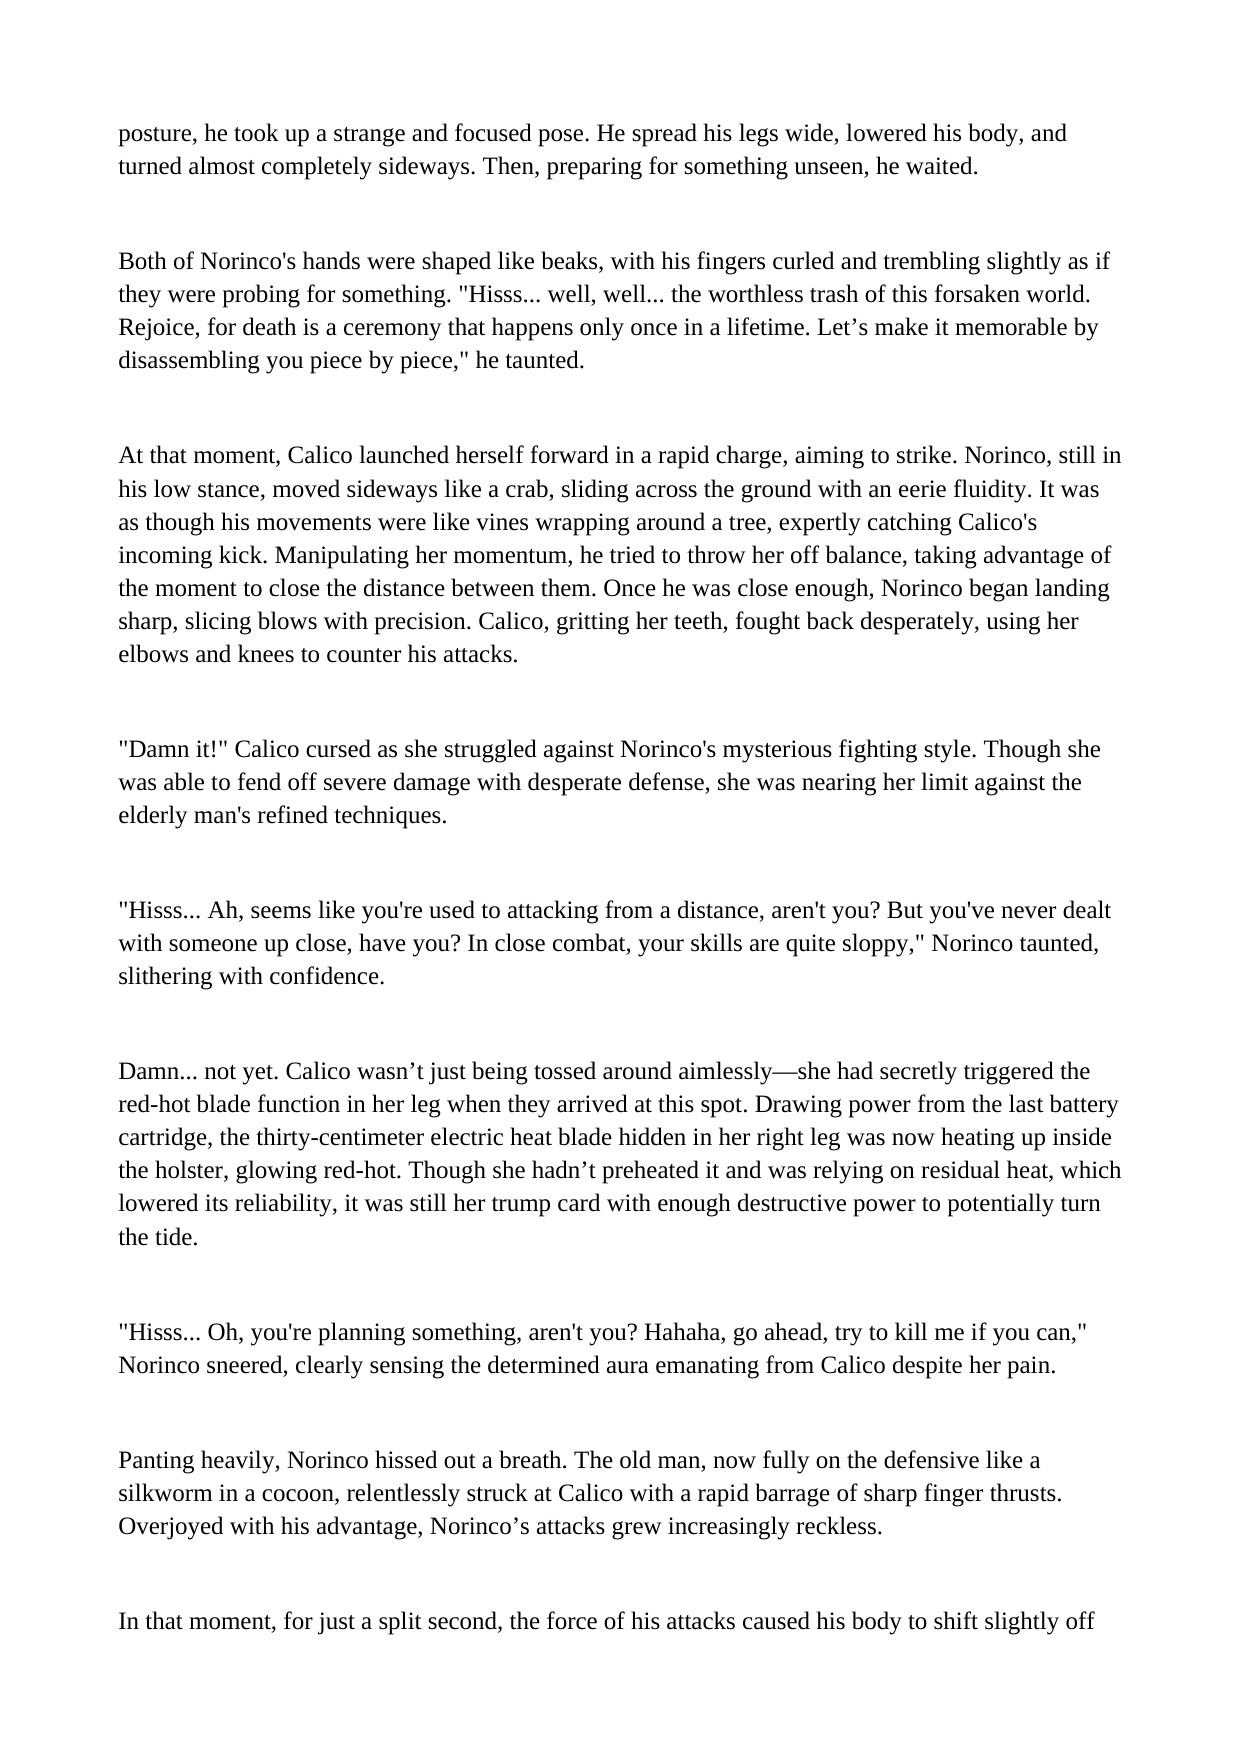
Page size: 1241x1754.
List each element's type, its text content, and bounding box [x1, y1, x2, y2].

text "Hisss... Ah, seems like you're used to attacking from a distance, aren't you? But you've never dealt with someone up close, have you? In close combat, your skills are quite sloppy," Norinco taunted, slithering with confidence. [118, 895, 1122, 990]
text "Hisss... Oh, you're planning something, aren't you? Hahaha, go ahead, try to kill me if you can," Norinco sneered, clearly sensing the determined aura emanating from Calico despite her pain. [118, 1317, 1122, 1378]
text Panting heavily, Norinco hissed out a breath. The old man, now fully on the defensive like a silkworm in a cocoon, relentlessly struck at Calico with a rapid barrage of sharp finger thrusts. Overjoyed with his advantage, Norinco’s attacks grew increasingly reckless. [118, 1445, 1122, 1540]
text "Damn it!" Calico cursed as she struggled against Norinco's mysterious fighting style. Though she was able to fend off severe damage with desperate defense, she was nearing her limit against the elderly man's refined techniques. [118, 734, 1122, 829]
text In that moment, for just a split second, the force of his attacks caused his body to shift slightly off [118, 1606, 1122, 1635]
text Damn... not yet. Calico wasn’t just being tossed around aimlessly—she had secretly triggered the red-hot blade function in her leg when they arrived at this spot. Drawing power from the last battery cartridge, the thirty-centimeter electric heat blade hidden in her right leg was now heating up inside the holster, glowing red-hot. Though she hadn’t preheated it and was relying on residual heat, which lowered its reliability, it was still her trump card with enough destructive power to potentially turn the tide. [118, 1056, 1122, 1250]
text At that moment, Calico launched herself forward in a rapid charge, aiming to strike. Norinco, still in his low stance, moved sideways like a crab, sliding across the ground with an eerie fluidity. It was as though his movements were like vines wrapping around a tree, expertly catching Calico's incoming kick. Manipulating her momentum, he tried to throw her off balance, taking advantage of the moment to close the distance between them. Once he was close enough, Norinco began landing sharp, slicing blows with precision. Calico, gritting her teeth, fought back desperately, using her elbows and knees to counter his attacks. [118, 441, 1122, 667]
text posture, he took up a strange and focused pose. He spread his legs wide, lowered his body, and turned almost completely sideways. Then, preparing for something unseen, he waited. [118, 118, 1122, 180]
text Both of Norinco's hands were shaped like beaks, with his fingers curled and trembling slightly as if they were probing for something. "Hisss... well, well... the worthless trash of this forsaken world. Rejoice, for death is a ceremony that happens only once in a lifetime. Let’s make it memorable by disassembling you piece by piece," he taunted. [118, 246, 1122, 374]
